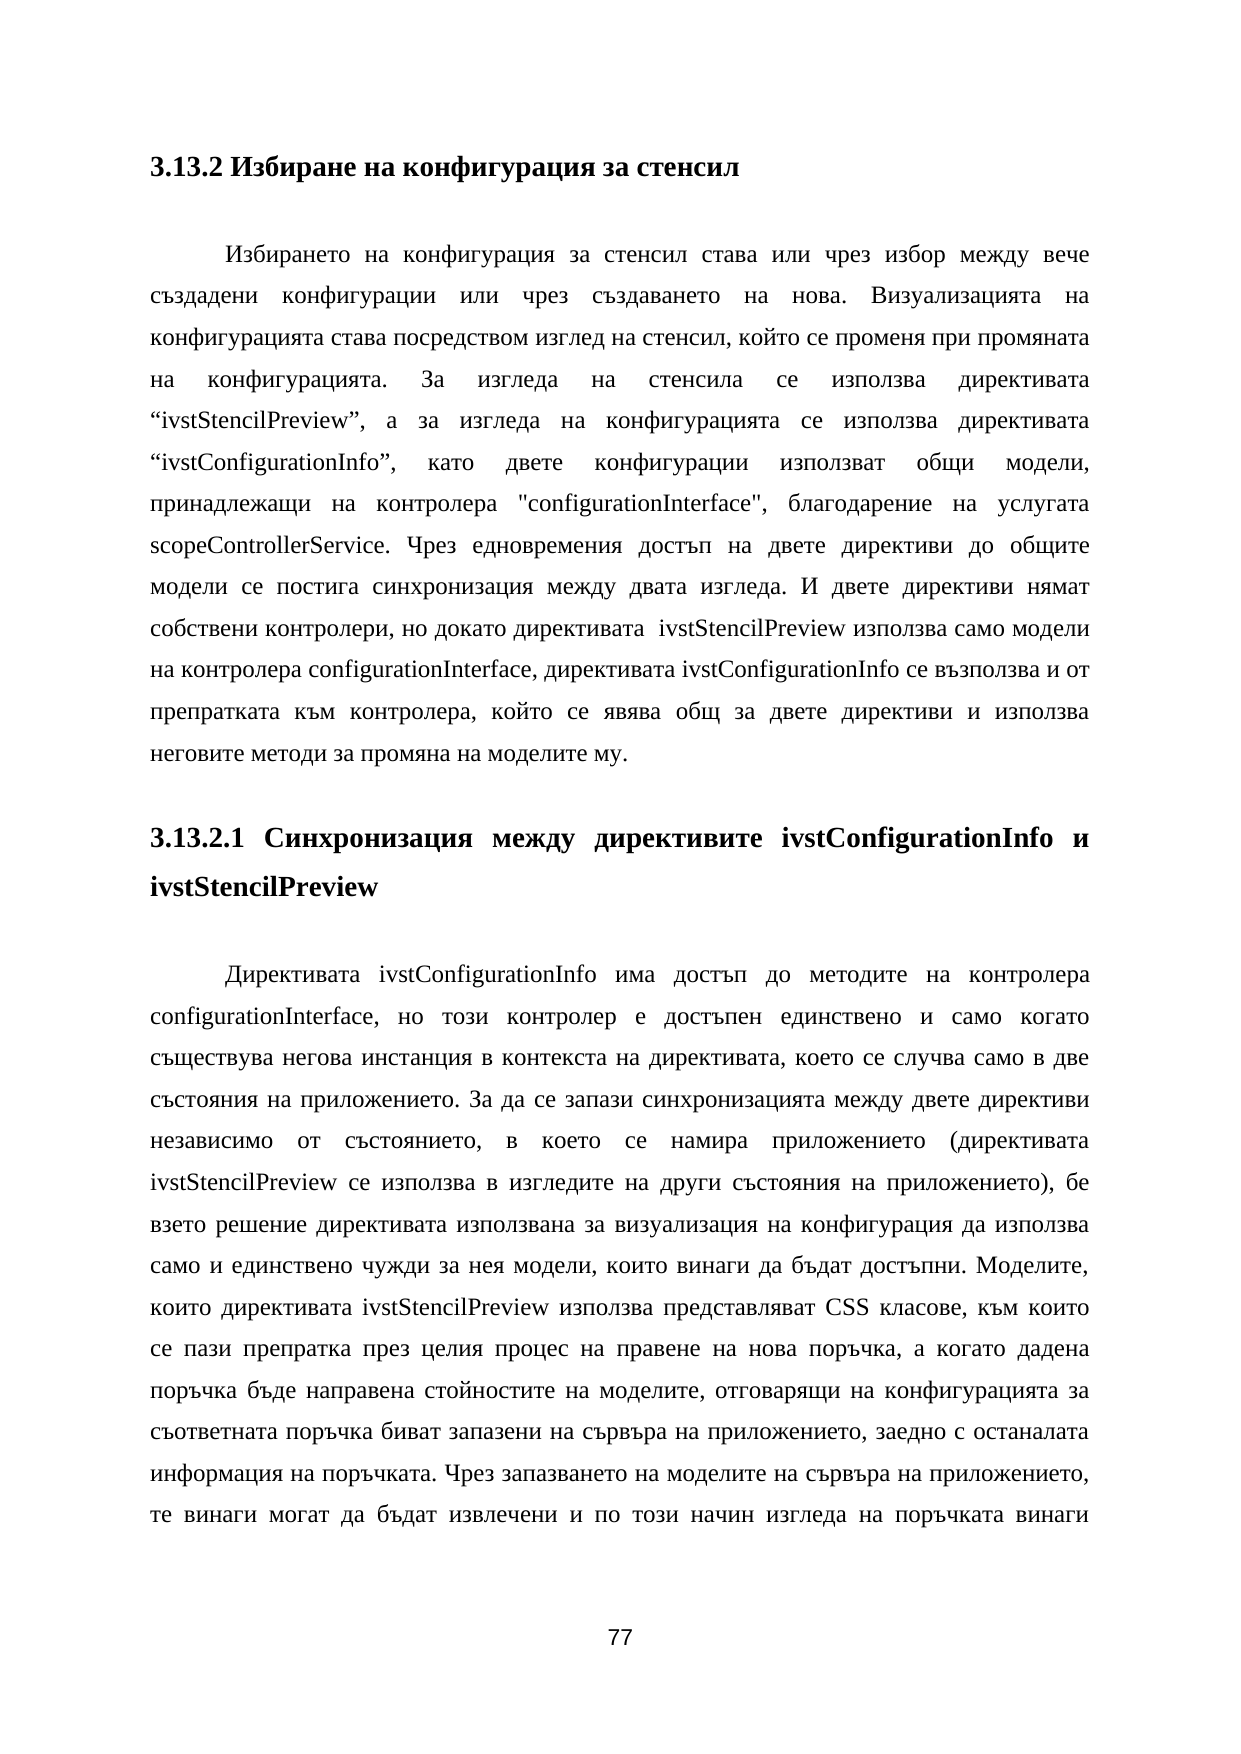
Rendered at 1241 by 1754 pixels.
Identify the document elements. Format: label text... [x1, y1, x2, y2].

text Директивата ivstConfigurationInfo има достъп до методите на контролера configurationInterface, но този контролер е достъпен единствено и само когато съществува негова инстанция в контекста на директивата, което се случва само в две състояния на приложението. За да се запази синхронизацията между двете директиви независимо от състоянието, в което се намира приложението (директивата ivstStencilPreview се използва в изгледите на други състояния на приложението), бе взето решение директивата използвана за визуализация на конфигурация да използва само и единствено чужди за нея модели, които винаги да бъдат достъпни. Моделите, които директивата ivstStencilPreview използва представляват CSS класове, към които се пази препратка през целия процес на правене на нова поръчка, а когато дадена поръчка бъде направена стойностите на моделите, отговарящи на конфигурацията за съответната поръчка биват запазени на сървъра на приложението, заедно с останалата информация на поръчката. Чрез запазването на моделите на сървъра на приложението, те винаги могат да бъдат извлечени и по този начин изгледа на поръчката винаги [150, 960, 1091, 1528]
text 3.13.2.1 Синхронизация между директивите ivstConfigurationInfo и ivstStencilPreview [150, 822, 1091, 903]
text 3.13.2 Избиране на конфигурация за стенсил [150, 150, 1091, 182]
text Избирането на конфигурация за стенсил става или чрез избор между вече създадени конфигурации или чрез създаването на нова. Визуализацията на конфигурацията става посредством изглед на стенсил, който се променя при промяната на конфигурацията. За изгледа на стенсила се използва директивата “ivstStencilPreview”, а за изгледа на конфигурацията се използва директивата “ivstConfigurationInfo”, като двете конфигурации използват общи модели, принадлежащи на контролера "configurationInterface", благодарение на услугата scopeControllerService. Чрез едновремения достъп на двете директиви до общите модели се постига синхронизация между двата изгледа. И двете директиви нямат собствени контролери, но докато директивата ivstStencilPreview използва само модели на контролера configurationInterface, директивата ivstConfigurationInfo се възползва и от препратката към контролера, който се явява общ за двете директиви и използва неговите методи за промяна на моделите му. [150, 240, 1091, 766]
